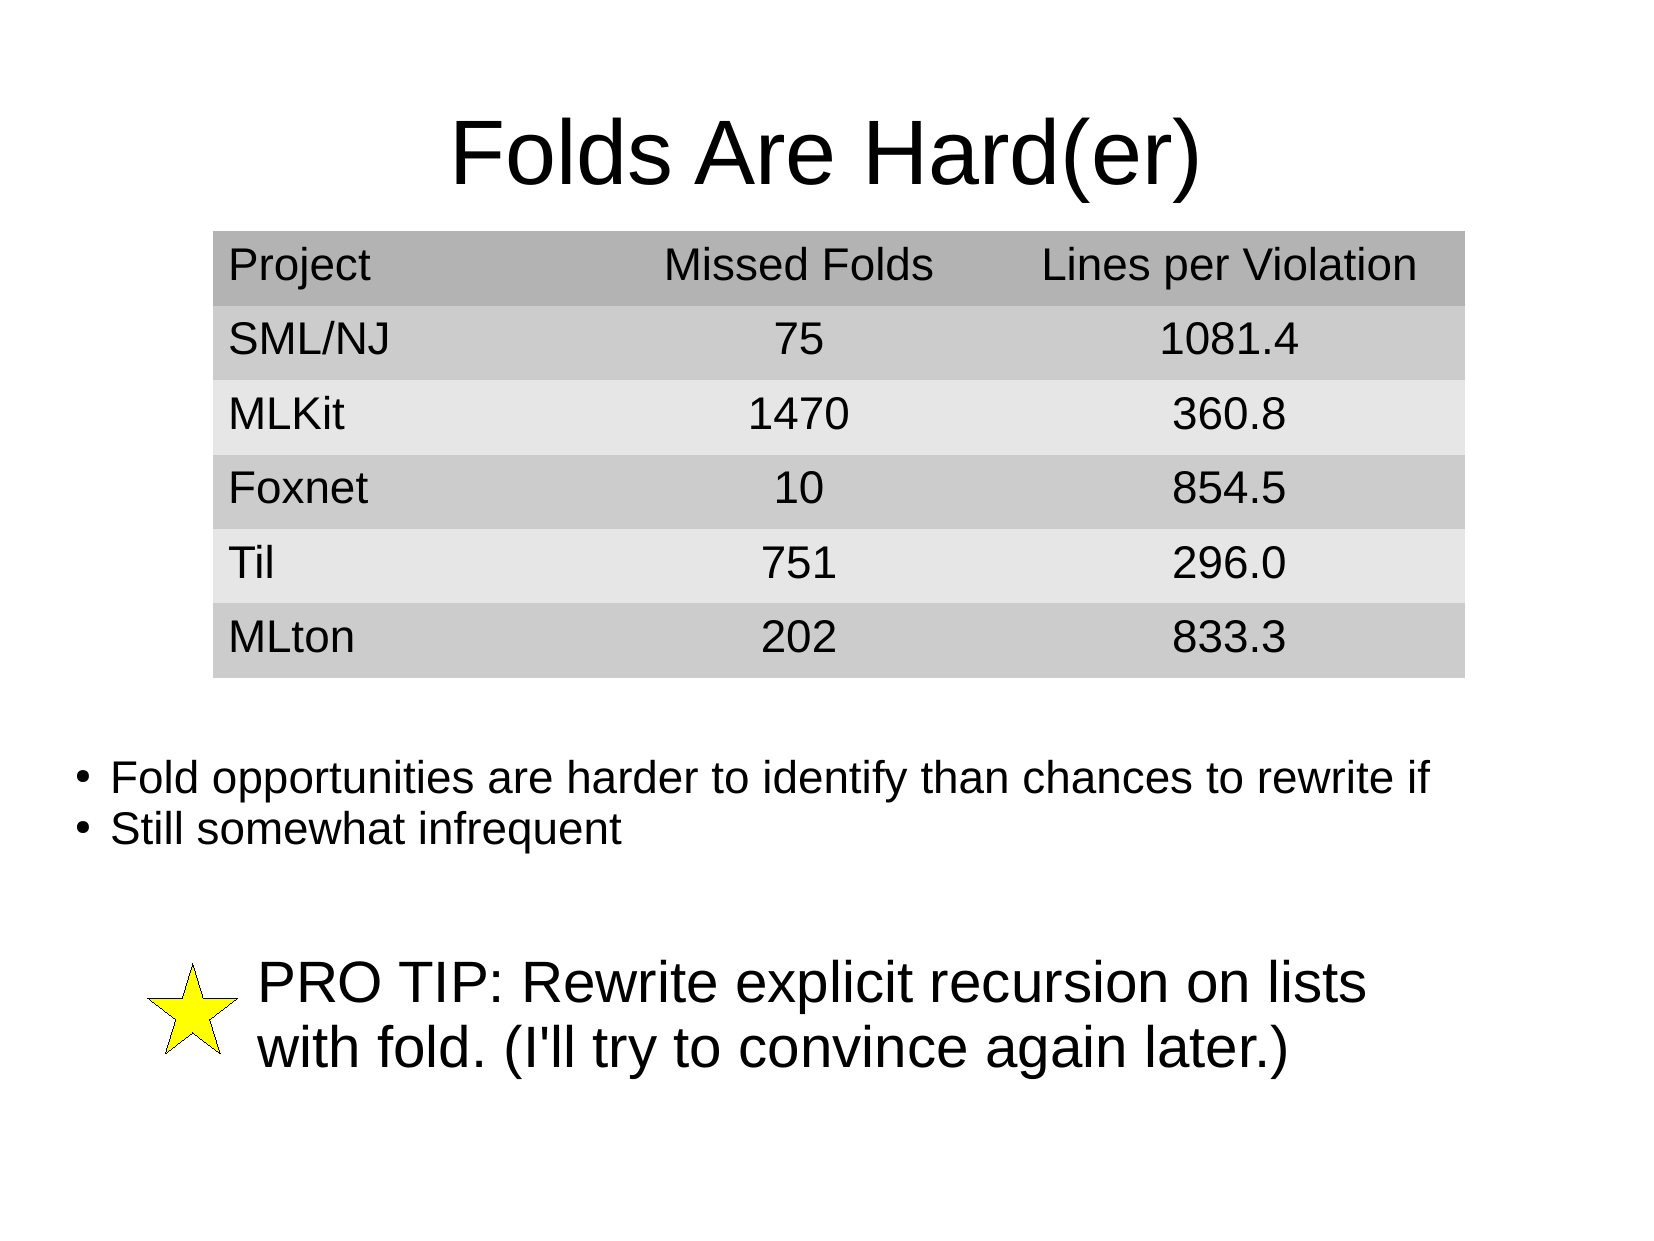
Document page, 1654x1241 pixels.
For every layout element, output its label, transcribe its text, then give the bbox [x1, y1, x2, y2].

table_cell 10 [604, 455, 994, 529]
table_cell Til [213, 529, 604, 603]
table_header Project [213, 231, 604, 306]
table_cell Foxnet [213, 455, 604, 529]
table_header Missed Folds [604, 231, 994, 306]
table_cell MLKit [213, 380, 604, 455]
text_box [147, 963, 238, 1054]
table_cell 75 [604, 306, 994, 380]
table_cell 854.5 [994, 455, 1465, 529]
table_cell 833.3 [994, 603, 1465, 678]
text_box PRO TIP: Rewrite explicit recursion on lists with fold. (I'll try to convince again later.) [242, 942, 1406, 1169]
title Folds Are Hard(er) [82, 49, 1571, 257]
table_cell SML/NJ [213, 306, 604, 380]
table_cell 360.8 [994, 380, 1465, 455]
table_cell MLton [213, 603, 604, 678]
table_cell 296.0 [994, 529, 1465, 603]
table_header Lines per Violation [994, 231, 1465, 306]
table_cell 202 [604, 603, 994, 678]
table_cell 751 [604, 529, 994, 603]
table_cell 1470 [604, 380, 994, 455]
text_box Fold opportunities are harder to identify than chances to rewrite if Still somewhat infrequent [60, 744, 1561, 862]
table_cell 1081.4 [994, 306, 1465, 380]
